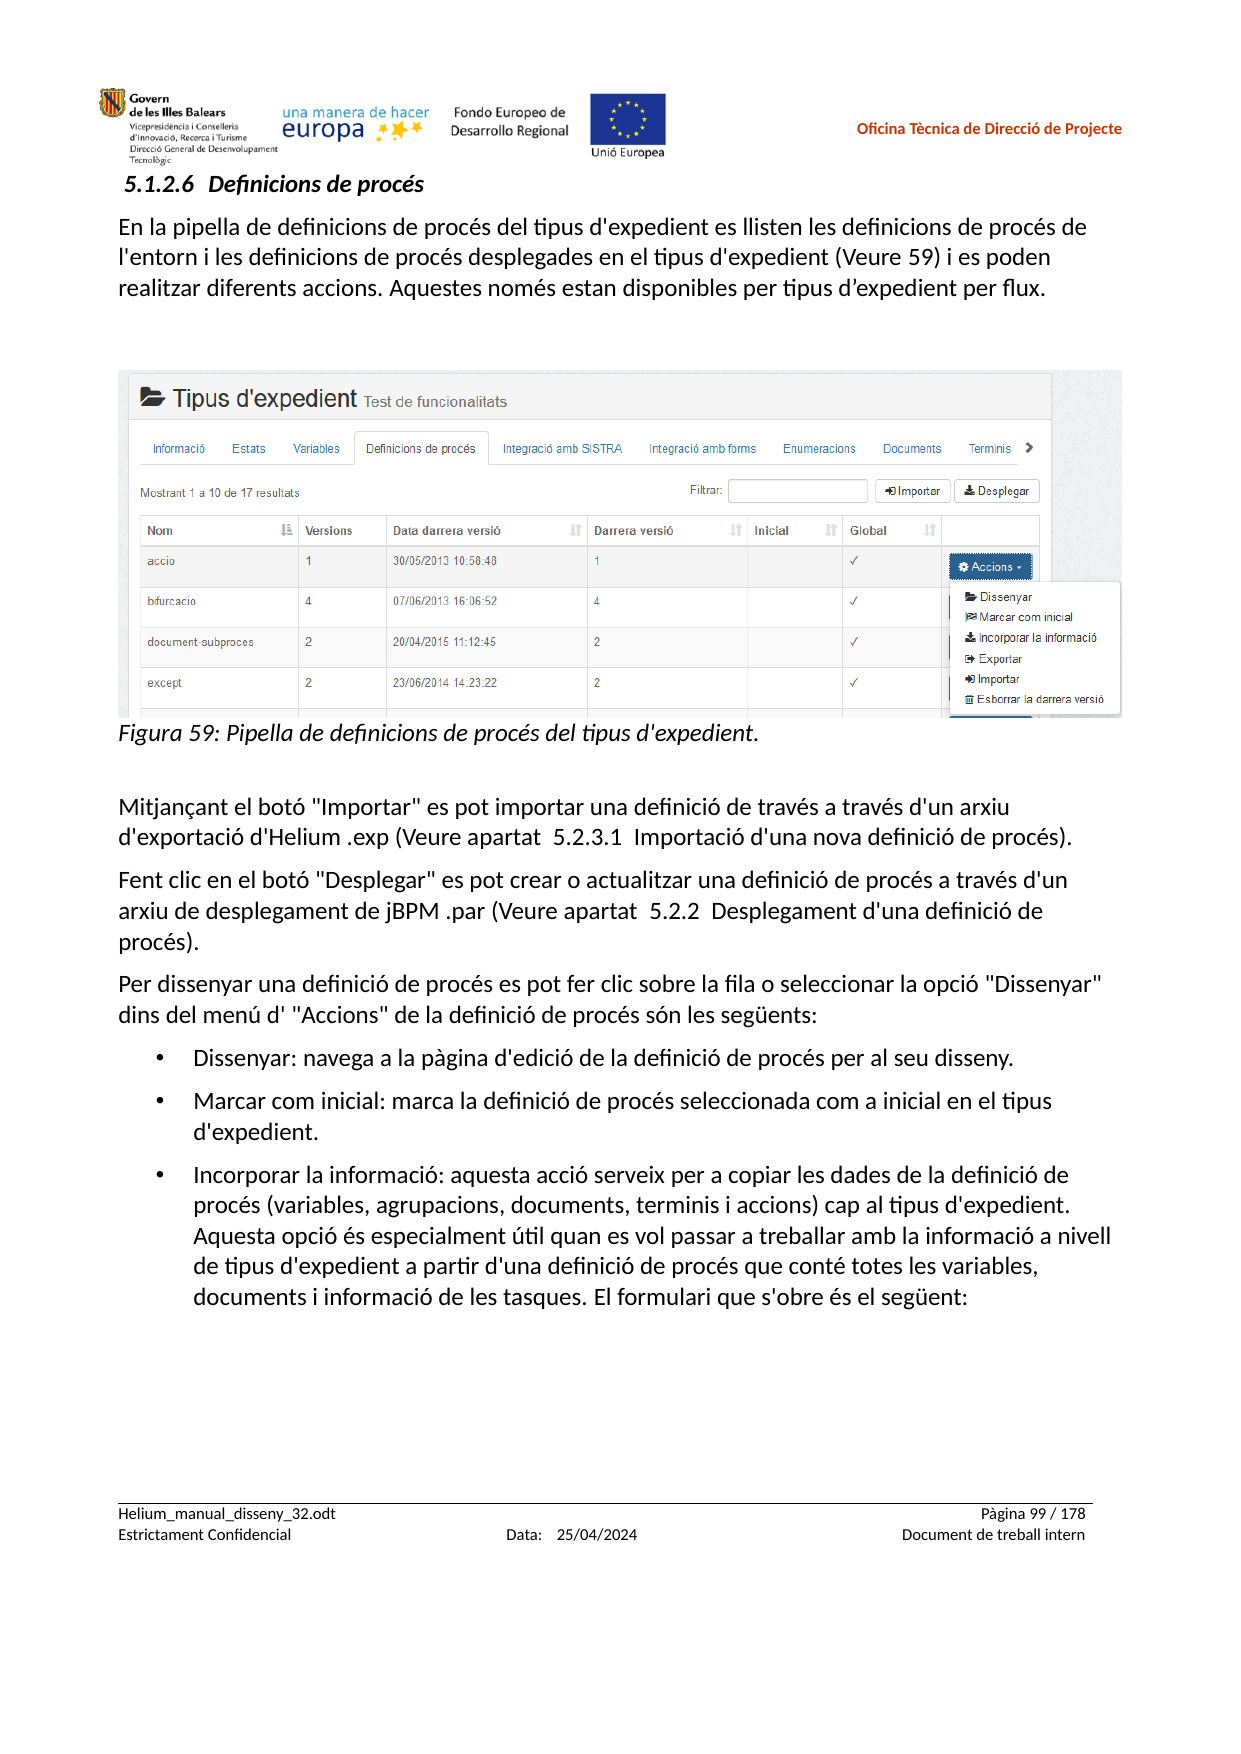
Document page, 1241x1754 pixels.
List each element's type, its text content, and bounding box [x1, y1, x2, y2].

text Mitjançant el botó "Importar" es pot importar una definició de través a través d'un arxiu d'exportació d'Helium .exp (Veure apartat 5.2.3.1 Importació d'una nova definició de procés). [118, 791, 1122, 852]
text En la pipella de definicions de procés del tipus d'expedient es llisten les definicions de procés de l'entorn i les definicions de procés desplegades en el tipus d'expedient (Veure 59) i es poden realitzar diferents accions. Aquestes només estan disponibles per tipus d’expedient per flux. [118, 211, 1122, 302]
text Fent clic en el botó "Desplegar" es pot crear o actualitzar una definició de procés a través d'un arxiu de desplegament de jBPM .par (Veure apartat 5.2.2 Desplegament d'una definició de procés). [118, 864, 1122, 956]
picture [118, 370, 1123, 718]
text Per dissenyar una definició de procés es pot fer clic sobre la fila o seleccionar la opció "Dissenyar" dins del menú d' "Accions" de la definició de procés són les següents: [118, 969, 1122, 1030]
list Marcar com inicial: marca la definició de procés seleccionada com a inicial en el tipus d'expedient. [156, 1085, 1122, 1146]
list Incorporar la informació: aquesta acció serveix per a copiar les dades de la definició de procés (variables, agrupacions, documents, terminis i accions) cap al tipus d'expedient. Aquesta opció és especialment útil quan es vol passar a treballar amb la informació a nivell de tipus d'expedient a partir d'una definició de procés que conté totes les variables, documents i informació de les tasques. El formulari que s'obre és el següent: [156, 1159, 1122, 1311]
list Dissenyar: navega a la pàgina d'edició de la definició de procés per al seu disseny. [156, 1042, 1122, 1073]
subtitle Definicions de procés [118, 168, 1122, 198]
text Figura 59: Pipella de definicions de procés del tipus d'expedient. [118, 718, 1122, 748]
picture [99, 87, 668, 166]
